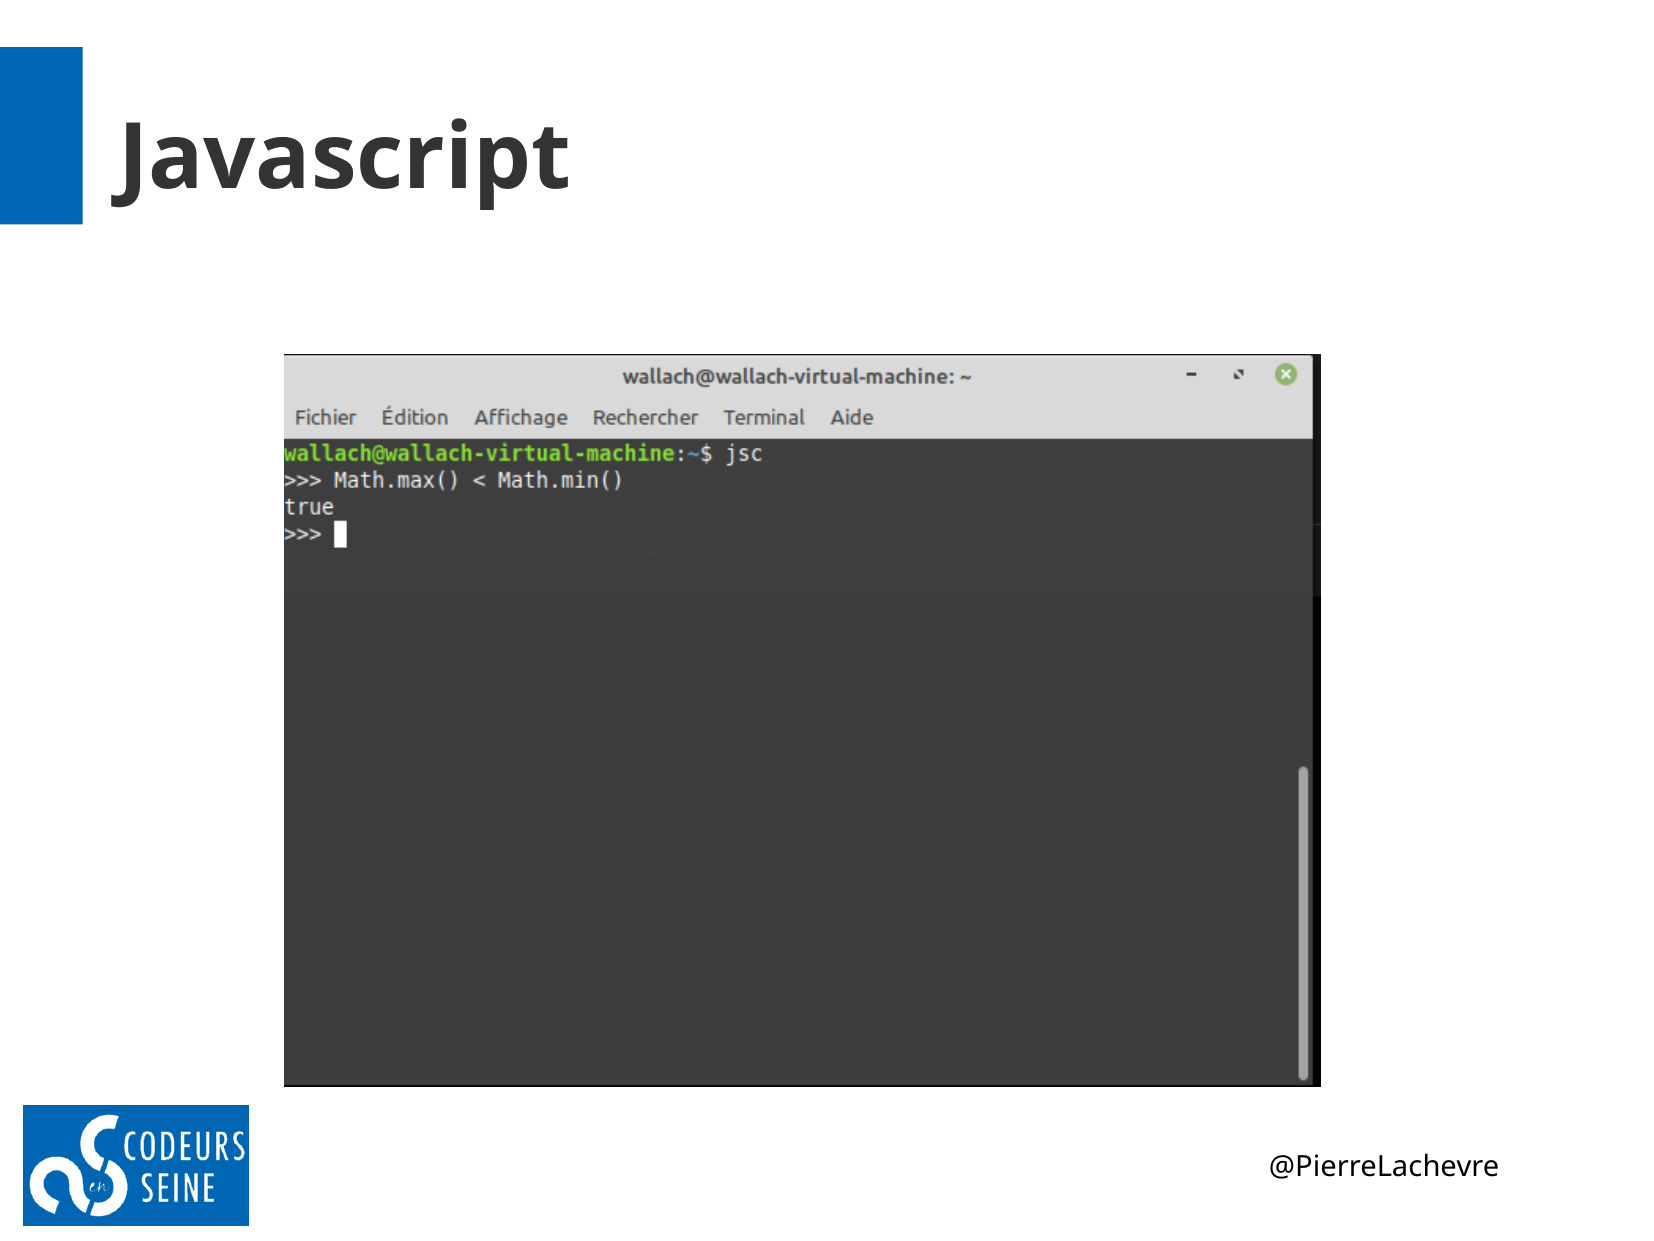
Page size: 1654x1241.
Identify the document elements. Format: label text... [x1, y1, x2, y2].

picture [284, 354, 1321, 1087]
picture [23, 1105, 249, 1226]
title Javascript [118, 49, 1571, 257]
